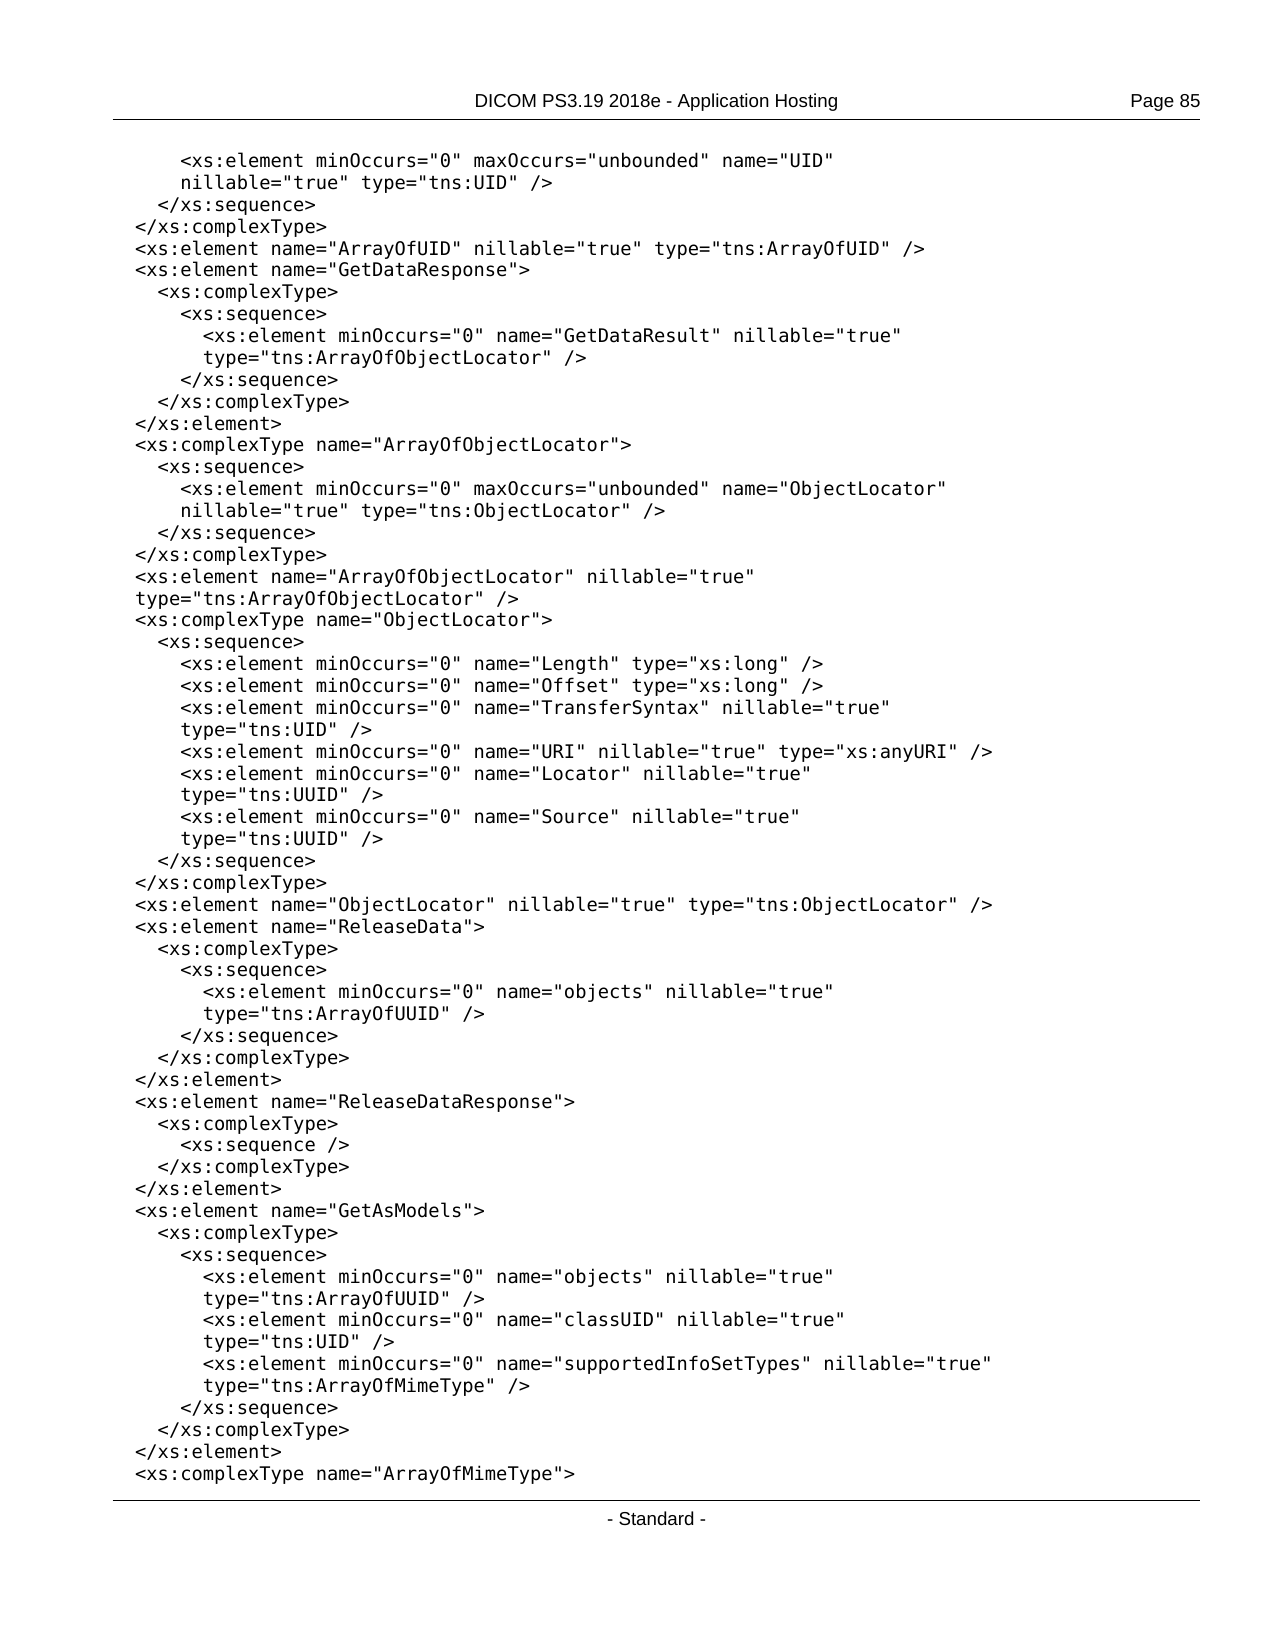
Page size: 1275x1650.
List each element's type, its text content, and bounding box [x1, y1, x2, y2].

text <xs:element minOccurs="0" maxOccurs="unbounded" name="UID" nillable="true" type="tns:UID" /> </xs:sequence> </xs:complexType> <xs:element name="ArrayOfUID" nillable="true" type="tns:ArrayOfUID" /> <xs:element name="GetDataResponse"> <xs:complexType> <xs:sequence> <xs:element minOccurs="0" name="GetDataResult" nillable="true" type="tns:ArrayOfObjectLocator" /> </xs:sequence> </xs:complexType> </xs:element> <xs:complexType name="ArrayOfObjectLocator"> <xs:sequence> <xs:element minOccurs="0" maxOccurs="unbounded" name="ObjectLocator" nillable="true" type="tns:ObjectLocator" /> </xs:sequence> </xs:complexType> <xs:element name="ArrayOfObjectLocator" nillable="true" type="tns:ArrayOfObjectLocator" /> <xs:complexType name="ObjectLocator"> <xs:sequence> <xs:element minOccurs="0" name="Length" type="xs:long" /> <xs:element minOccurs="0" name="Offset" type="xs:long" /> <xs:element minOccurs="0" name="TransferSyntax" nillable="true" type="tns:UID" /> <xs:element minOccurs="0" name="URI" nillable="true" type="xs:anyURI" /> <xs:element minOccurs="0" name="Locator" nillable="true" type="tns:UUID" /> <xs:element minOccurs="0" name="Source" nillable="true" type="tns:UUID" /> </xs:sequence> </xs:complexType> <xs:element name="ObjectLocator" nillable="true" type="tns:ObjectLocator" /> <xs:element name="ReleaseData"> <xs:complexType> <xs:sequence> <xs:element minOccurs="0" name="objects" nillable="true" type="tns:ArrayOfUUID" /> </xs:sequence> </xs:complexType> </xs:element> <xs:element name="ReleaseDataResponse"> <xs:complexType> <xs:sequence /> </xs:complexType> </xs:element> <xs:element name="GetAsModels"> <xs:complexType> <xs:sequence> <xs:element minOccurs="0" name="objects" nillable="true" type="tns:ArrayOfUUID" /> <xs:element minOccurs="0" name="classUID" nillable="true" type="tns:UID" /> <xs:element minOccurs="0" name="supportedInfoSetTypes" nillable="true" type="tns:ArrayOfMimeType" /> </xs:sequence> </xs:complexType> </xs:element> <xs:complexType name="ArrayOfMimeType"> [112, 150, 1200, 1484]
